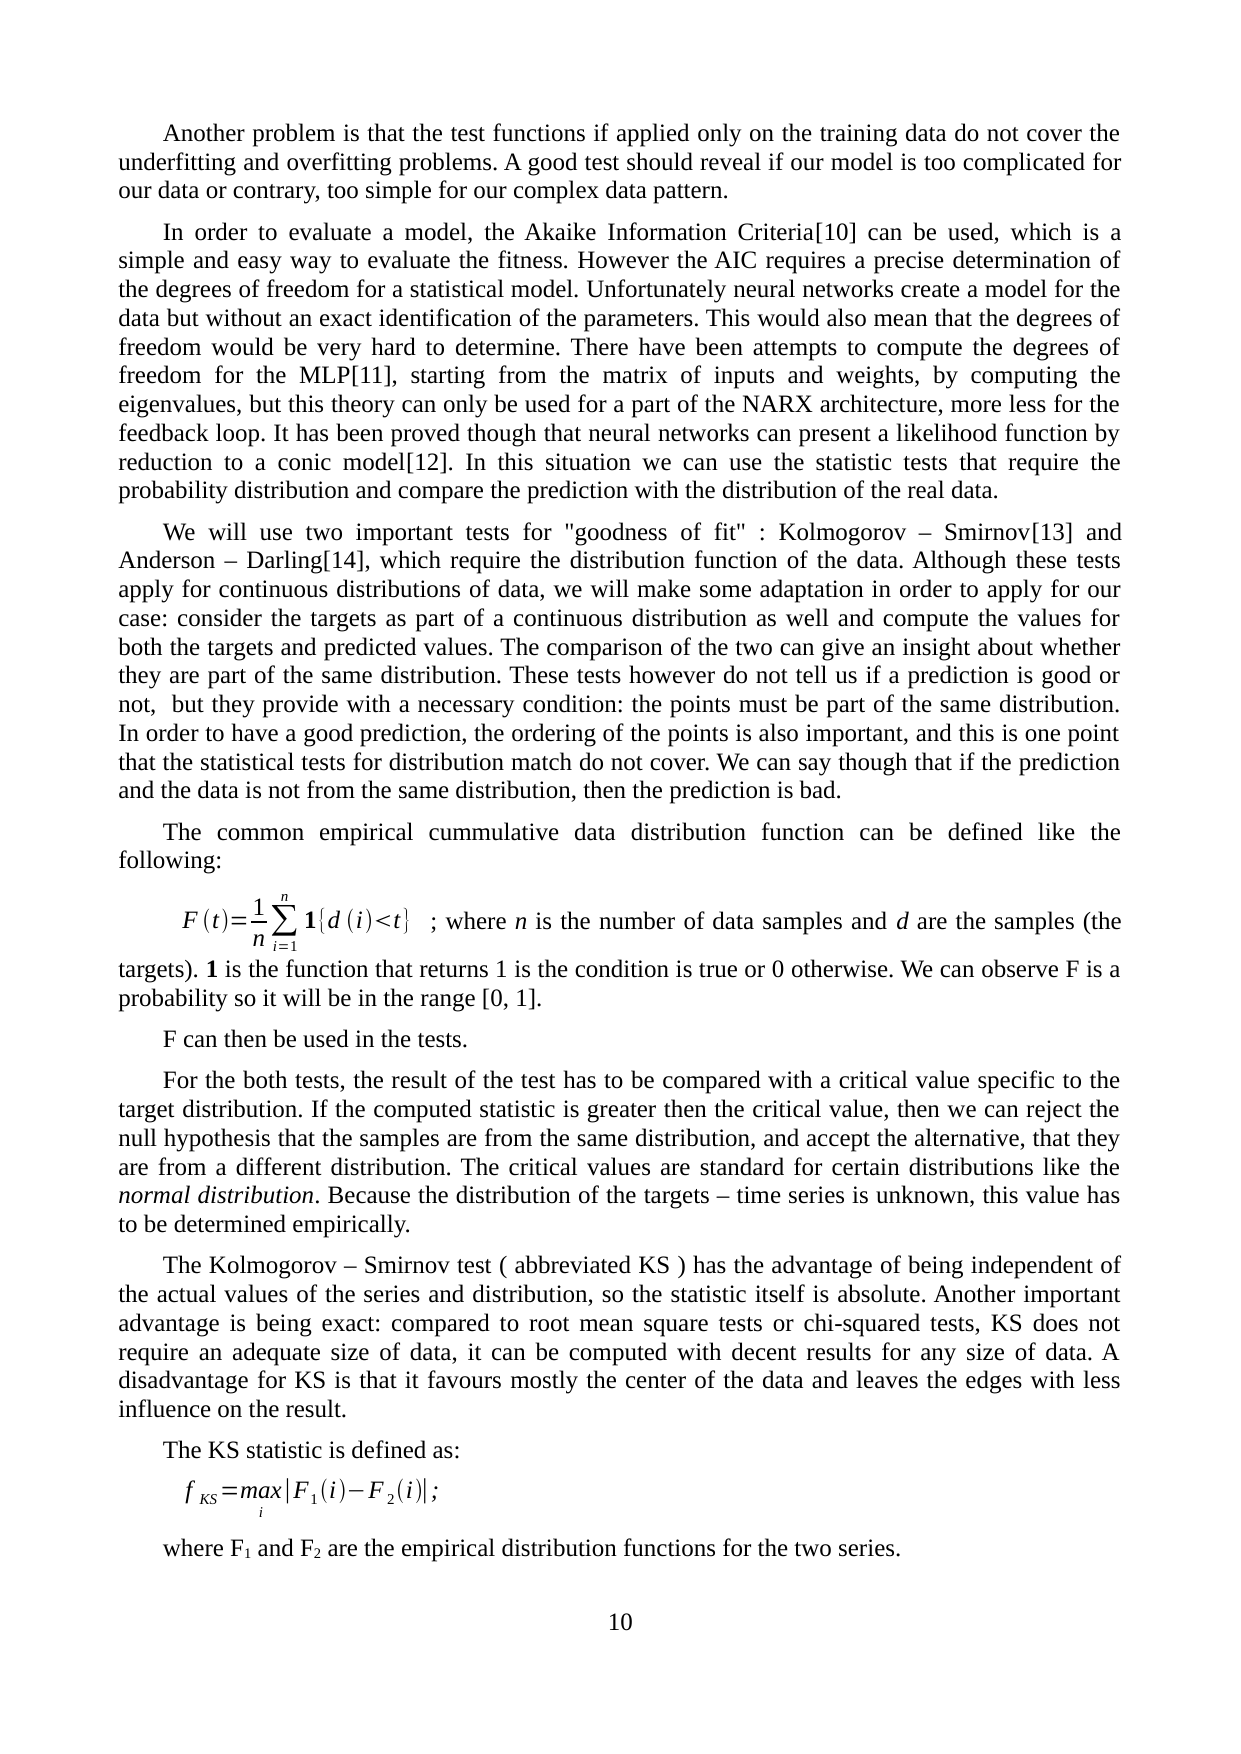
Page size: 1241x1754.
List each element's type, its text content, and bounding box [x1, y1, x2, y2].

text ; where n is the number of data samples and d are the samples (the targets). 1 is the function that returns 1 is the condition is true or 0 otherwise. We can observe F is a probability so it will be in the range [0, 1]. [118, 887, 1122, 1012]
text Another problem is that the test functions if applied only on the training data do not cover the underfitting and overfitting problems. A good test should reveal if our model is too complicated for our data or contrary, too simple for our complex data pattern. [118, 118, 1122, 204]
text We will use two important tests for "goodness of fit" : Kolmogorov – Smirnov[13]⁠ and Anderson – Darling[14]⁠, which require the distribution function of the data. Although these tests apply for continuous distributions of data, we will make some adaptation in order to apply for our case: consider the targets as part of a continuous distribution as well and compute the values for both the targets and predicted values. The comparison of the two can give an insight about whether they are part of the same distribution. These tests however do not tell us if a prediction is good or not, but they provide with a necessary condition: the points must be part of the same distribution. In order to have a good prediction, the ordering of the points is also important, and this is one point that the statistical tests for distribution match do not cover. We can say though that if the prediction and the data is not from the same distribution, then the prediction is bad. [118, 517, 1122, 804]
text The KS statistic is defined as: [118, 1435, 1122, 1464]
text where F1 and F2 are the empirical distribution functions for the two series. [118, 1533, 1122, 1562]
text The common empirical cummulative data distribution function can be defined like the following: [118, 817, 1122, 874]
text For the both tests, the result of the test has to be compared with a critical value specific to the target distribution. If the computed statistic is greater then the critical value, then we can reject the null hypothesis that the samples are from the same distribution, and accept the alternative, that they are from a different distribution. The critical values are standard for certain distributions like the normal distribution. Because the distribution of the targets – time series is unknown, this value has to be determined empirically. [118, 1065, 1122, 1238]
text The Kolmogorov – Smirnov test ( abbreviated KS ) has the advantage of being independent of the actual values of the series and distribution, so the statistic itself is absolute. Another important advantage is being exact: compared to root mean square tests or chi-squared tests, KS does not require an adequate size of data, it can be computed with decent results for any size of data. A disadvantage for KS is that it favours mostly the center of the data and leaves the edges with less influence on the result. [118, 1250, 1122, 1423]
text In order to evaluate a model, the Akaike Information Criteria[10]⁠ can be used, which is a simple and easy way to evaluate the fitness. However the AIC requires a precise determination of the degrees of freedom for a statistical model. Unfortunately neural networks create a model for the data but without an exact identification of the parameters. This would also mean that the degrees of freedom would be very hard to determine. There have been attempts to compute the degrees of freedom for the MLP[11]⁠, starting from the matrix of inputs and weights, by computing the eigenvalues, but this theory can only be used for a part of the NARX architecture, more less for the feedback loop. It has been proved though that neural networks can present a likelihood function by reduction to a conic model[12]⁠. In this situation we can use the statistic tests that require the probability distribution and compare the prediction with the distribution of the real data. [118, 217, 1122, 504]
text F can then be used in the tests. [118, 1024, 1122, 1053]
